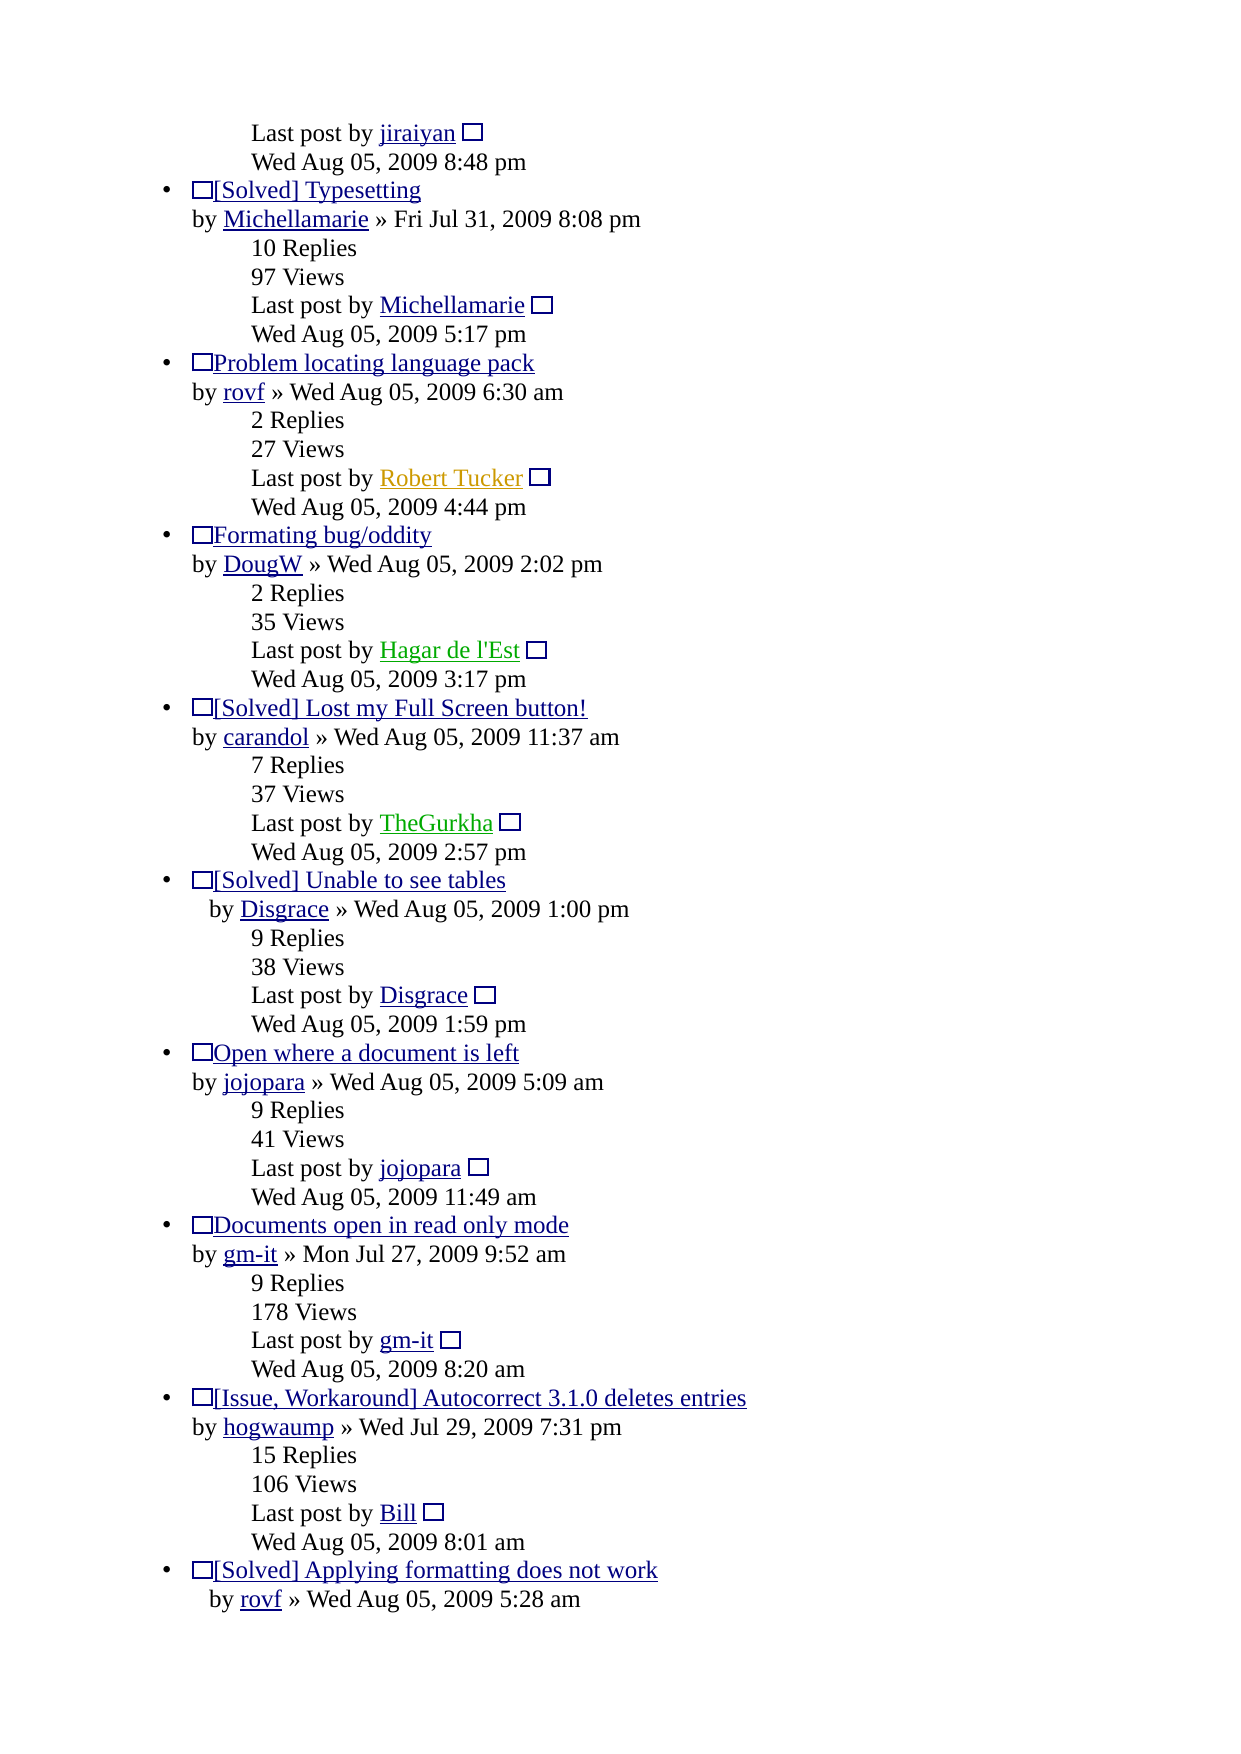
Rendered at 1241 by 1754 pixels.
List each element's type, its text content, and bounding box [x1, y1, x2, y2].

list Last post by Bill Wed Aug 05, 2009 8:01 am [221, 1498, 1122, 1556]
subtitle [Solved] Unable to see tables by Disgrace » Wed Aug 05, 2009 1:00 pm [162, 866, 1122, 923]
list Last post by Hagar de l'Est Wed Aug 05, 2009 3:17 pm [221, 636, 1122, 693]
list Last post by Michellamarie Wed Aug 05, 2009 5:17 pm [221, 291, 1122, 348]
subtitle Formating bug/oddity by DougW » Wed Aug 05, 2009 2:02 pm [162, 521, 1122, 578]
list 9 Replies [221, 1096, 1122, 1124]
list 178 Views [221, 1297, 1122, 1326]
list Last post by Disgrace Wed Aug 05, 2009 1:59 pm [221, 981, 1122, 1038]
list 10 Replies [221, 233, 1122, 262]
subtitle [Issue, Workaround] Autocorrect 3.1.0 deletes entries by hogwaump » Wed Jul 29, 2009 7:31 pm [162, 1383, 1122, 1441]
list 15 Replies [221, 1441, 1122, 1469]
list 37 Views [221, 779, 1122, 808]
list Last post by jiraiyan Wed Aug 05, 2009 8:48 pm [221, 118, 1122, 176]
list 2 Replies [221, 578, 1122, 607]
list 35 Views [221, 607, 1122, 636]
subtitle Problem locating language pack by rovf » Wed Aug 05, 2009 6:30 am [162, 348, 1122, 406]
list Last post by jojopara Wed Aug 05, 2009 11:49 am [221, 1153, 1122, 1211]
list 7 Replies [221, 751, 1122, 779]
list 97 Views [221, 262, 1122, 291]
list 106 Views [221, 1469, 1122, 1498]
subtitle [Solved] Lost my Full Screen button! by carandol » Wed Aug 05, 2009 11:37 am [162, 693, 1122, 751]
list Last post by gm-it Wed Aug 05, 2009 8:20 am [221, 1326, 1122, 1383]
list 9 Replies [221, 923, 1122, 952]
subtitle [Solved] Applying formatting does not work by rovf » Wed Aug 05, 2009 5:28 am [162, 1556, 1122, 1613]
subtitle Open where a document is left by jojopara » Wed Aug 05, 2009 5:09 am [162, 1038, 1122, 1096]
subtitle Documents open in read only mode by gm-it » Mon Jul 27, 2009 9:52 am [162, 1211, 1122, 1268]
list Last post by Robert Tucker Wed Aug 05, 2009 4:44 pm [221, 463, 1122, 521]
list 2 Replies [221, 406, 1122, 434]
list 38 Views [221, 952, 1122, 981]
list 41 Views [221, 1124, 1122, 1153]
list 27 Views [221, 434, 1122, 463]
list Last post by TheGurkha Wed Aug 05, 2009 2:57 pm [221, 808, 1122, 866]
subtitle [Solved] Typesetting by Michellamarie » Fri Jul 31, 2009 8:08 pm [162, 176, 1122, 233]
list 9 Replies [221, 1268, 1122, 1297]
